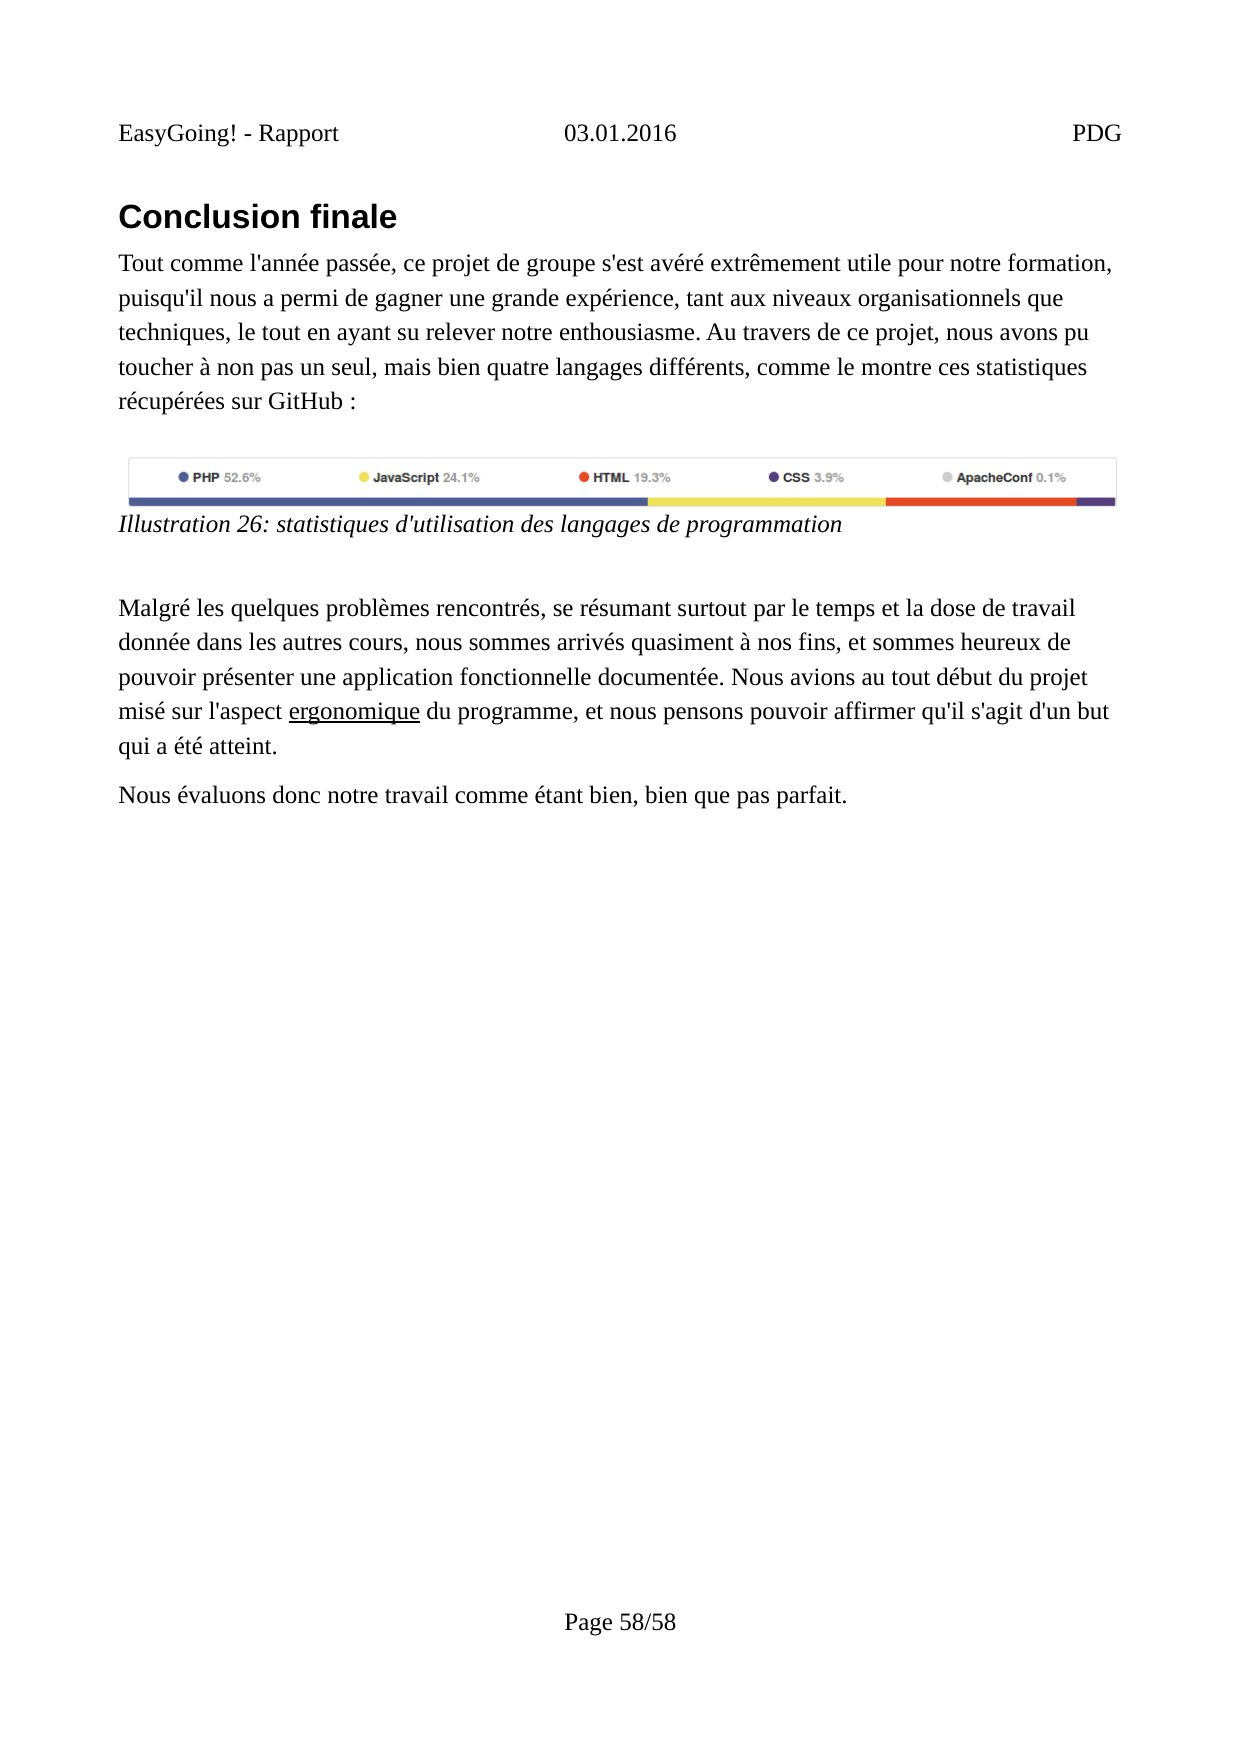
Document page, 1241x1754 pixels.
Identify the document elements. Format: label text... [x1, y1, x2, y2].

text Nous évaluons donc notre travail comme étant bien, bien que pas parfait. [118, 780, 1122, 808]
text Tout comme l'année passée, ce projet de groupe s'est avéré extrêmement utile pour notre formation, puisqu'il nous a permi de gagner une grande expérience, tant aux niveaux organisationnels que techniques, le tout en ayant su relever notre enthousiasme. Au travers de ce projet, nous avons pu toucher à non pas un seul, mais bien quatre langages différents, comme le montre ces statistiques récupérées sur GitHub : [118, 248, 1122, 415]
text Illustration 26: statistiques d'utilisation des langages de programmation [118, 510, 1122, 538]
picture [118, 447, 1123, 510]
subtitle Conclusion finale [118, 197, 1122, 236]
text Malgré les quelques problèmes rencontrés, se résumant surtout par le temps et la dose de travail donnée dans les autres cours, nous sommes arrivés quasiment à nos fins, et sommes heureux de pouvoir présenter une application fonctionnelle documentée. Nous avions au tout début du projet misé sur l'aspect ergonomique du programme, et nous pensons pouvoir affirmer qu'il s'agit d'un but qui a été atteint. [118, 593, 1122, 759]
